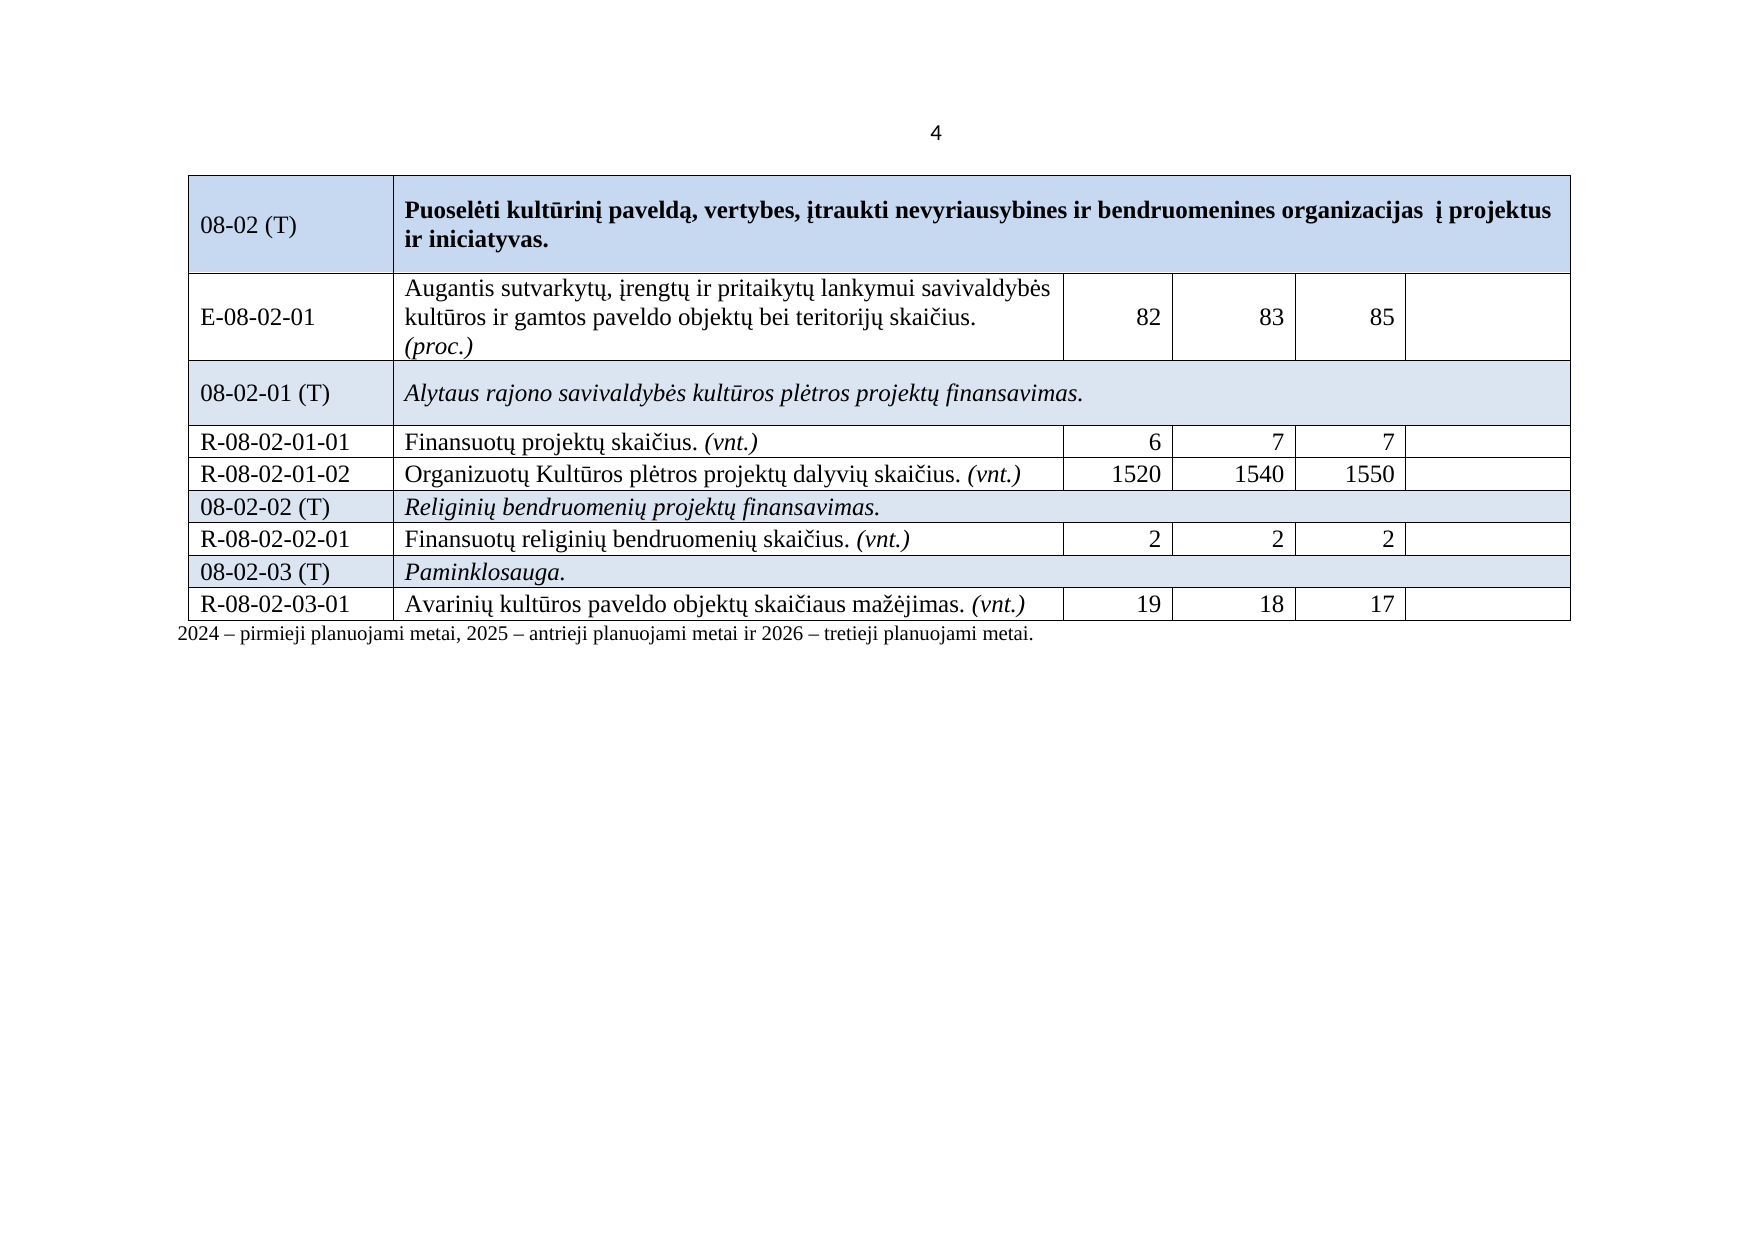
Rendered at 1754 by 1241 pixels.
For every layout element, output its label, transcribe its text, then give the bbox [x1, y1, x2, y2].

table_cell [1406, 274, 1570, 360]
table_cell 18 [1173, 588, 1295, 620]
table_cell 82 [1064, 274, 1172, 360]
table_cell R-08-02-02-01 [189, 523, 393, 555]
table_cell 1540 [1173, 458, 1295, 490]
table_cell Augantis sutvarkytų, įrengtų ir pritaikytų lankymui savivaldybės kultūros ir gamtos paveldo objektų bei teritorijų skaičius. (proc.) [394, 274, 1063, 360]
table_cell 17 [1296, 588, 1405, 620]
table_cell 2 [1296, 523, 1405, 555]
table_cell 83 [1173, 274, 1295, 360]
table_cell [1406, 426, 1570, 457]
table_cell 19 [1064, 588, 1172, 620]
table_cell Finansuotų religinių bendruomenių skaičius. (vnt.) [394, 523, 1063, 555]
table_cell 1520 [1064, 458, 1172, 490]
table_cell 2 [1064, 523, 1172, 555]
table_cell E-08-02-01 [189, 274, 393, 360]
table_cell 7 [1296, 426, 1405, 457]
table_cell 6 [1064, 426, 1172, 457]
table_cell Religinių bendruomenių projektų finansavimas. [394, 491, 1570, 522]
table_cell [1406, 588, 1570, 620]
table_cell Alytaus rajono savivaldybės kultūros plėtros projektų finansavimas. [394, 361, 1570, 425]
table_cell 85 [1296, 274, 1405, 360]
table_cell R-08-02-03-01 [189, 588, 393, 620]
table_cell Puoselėti kultūrinį paveldą, vertybes, įtraukti nevyriausybines ir bendruomenines organizacijas į projektus ir iniciatyvas. [394, 176, 1570, 272]
table_cell 7 [1173, 426, 1295, 457]
table_cell [1406, 458, 1570, 490]
table_cell 08-02-01 (T) [189, 361, 393, 425]
table_cell [1406, 523, 1570, 555]
table_cell 08-02 (T) [189, 176, 393, 272]
table_cell Paminklosauga. [394, 556, 1570, 587]
table_cell 08-02-02 (T) [189, 491, 393, 522]
table_cell R-08-02-01-02 [189, 458, 393, 490]
table_cell Organizuotų Kultūros plėtros projektų dalyvių skaičius. (vnt.) [394, 458, 1063, 490]
text 2024 – pirmieji planuojami metai, 2025 – antrieji planuojami metai ir 2026 – tretieji planuojami metai. [177, 621, 1695, 645]
table_cell 2 [1173, 523, 1295, 555]
table_cell Finansuotų projektų skaičius. (vnt.) [394, 426, 1063, 457]
table_cell 08-02-03 (T) [189, 556, 393, 587]
table_cell R-08-02-01-01 [189, 426, 393, 457]
table_cell 1550 [1296, 458, 1405, 490]
table_cell Avarinių kultūros paveldo objektų skaičiaus mažėjimas. (vnt.) [394, 588, 1063, 620]
